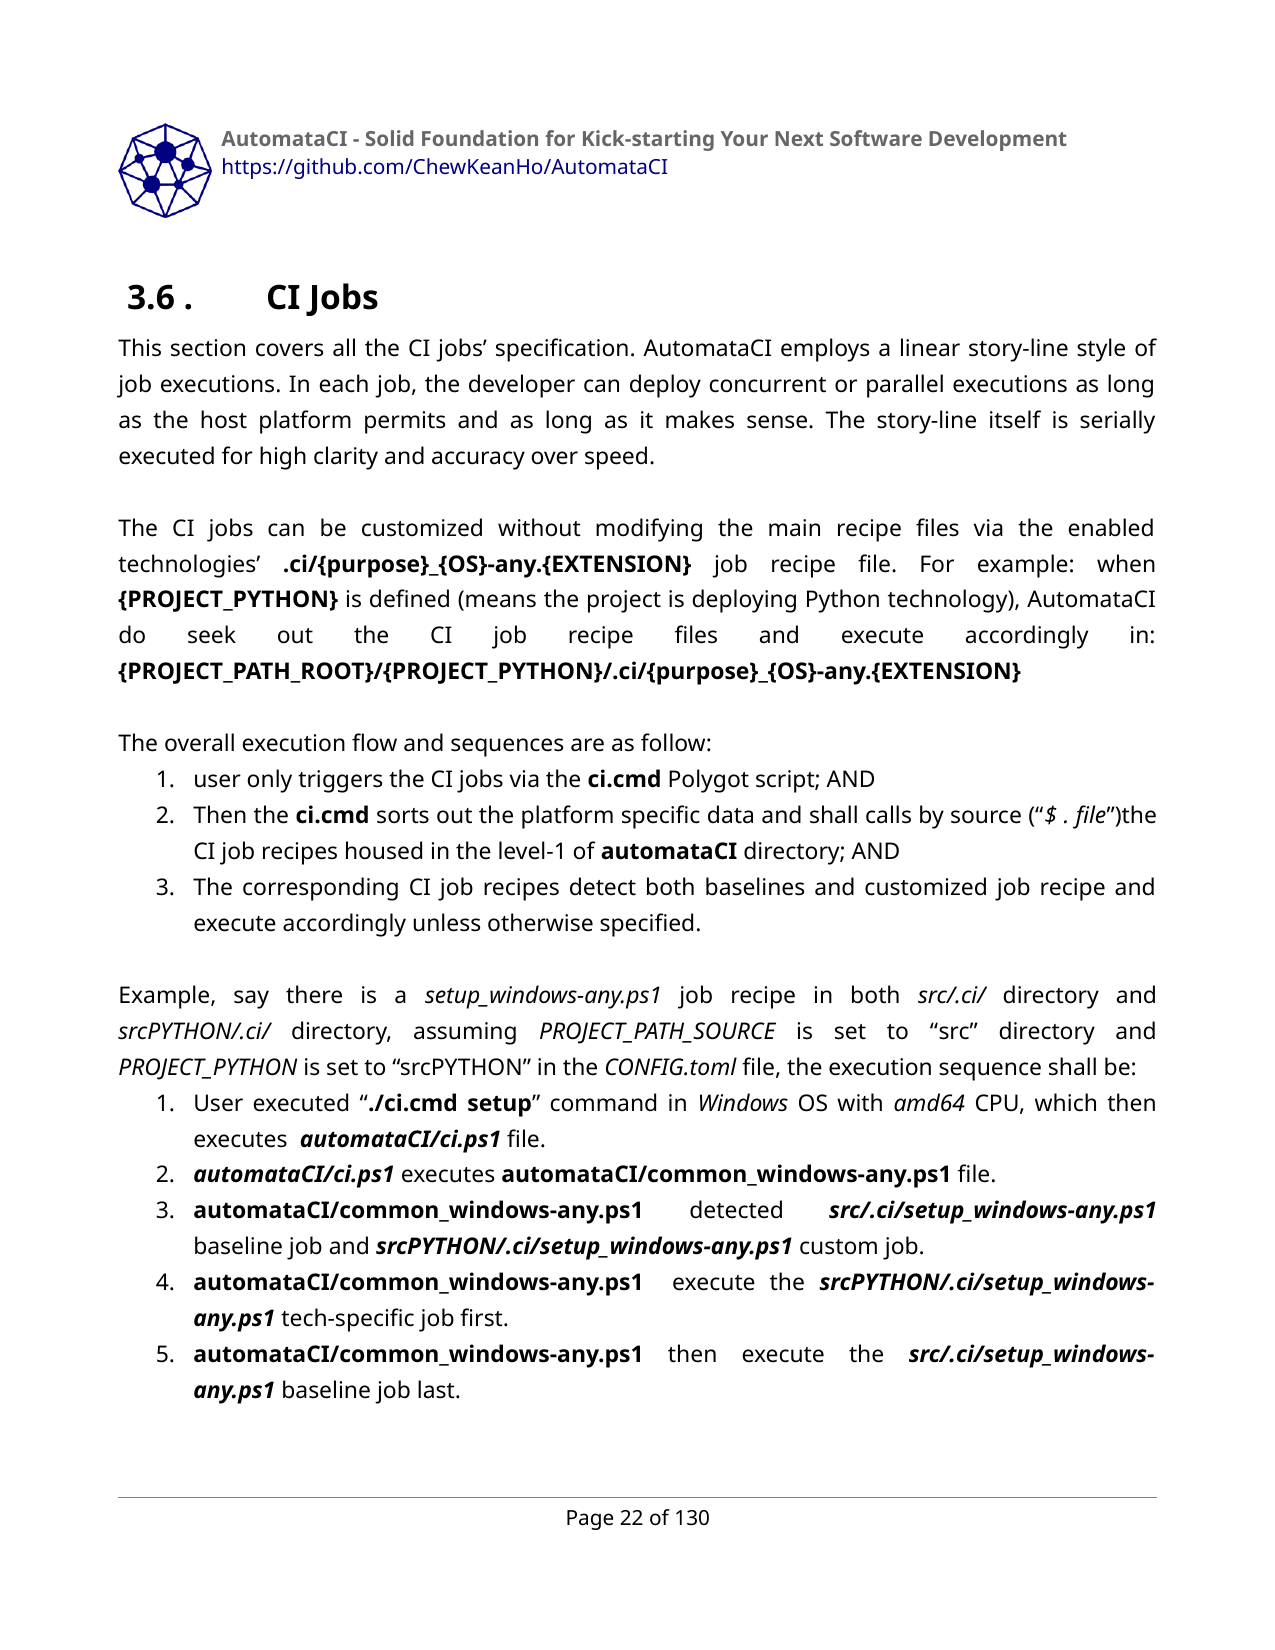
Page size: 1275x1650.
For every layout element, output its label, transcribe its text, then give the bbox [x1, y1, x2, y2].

text The CI jobs can be customized without modifying the main recipe files via the enabled technologies’ .ci/{purpose}_{OS}-any.{EXTENSION} job recipe file. For example: when {PROJECT_PYTHON} is defined (means the project is deploying Python technology), AutomataCI do seek out the CI job recipe files and execute accordingly in: {PROJECT_PATH_ROOT}/{PROJECT_PYTHON}/.ci/{purpose}_{OS}-any.{EXTENSION} [118, 512, 1157, 687]
list User executed “./ci.cmd setup” command in Windows OS with amd64 CPU, which then executes automataCI/ci.ps1 file. [156, 1087, 1157, 1154]
list Then the ci.cmd sorts out the platform specific data and shall calls by source (“$ . file”)the CI job recipes housed in the level-1 of automataCI directory; AND [156, 799, 1157, 866]
list automataCI/common_windows-any.ps1 execute the srcPYTHON/.ci/setup_windows-any.ps1 tech-specific job first. [156, 1266, 1157, 1333]
list user only triggers the CI jobs via the ci.cmd Polygot script; AND [156, 763, 1157, 794]
list The corresponding CI job recipes detect both baselines and customized job recipe and execute accordingly unless otherwise specified. [156, 871, 1157, 938]
picture [118, 123, 212, 218]
list automataCI/common_windows-any.ps1 detected src/.ci/setup_windows-any.ps1 baseline job and srcPYTHON/.ci/setup_windows-any.ps1 custom job. [156, 1194, 1157, 1262]
text The overall execution flow and sequences are as follow: [118, 727, 1157, 758]
subtitle CI Jobs [118, 274, 1157, 319]
text This section covers all the CI jobs’ specification. AutomataCI employs a linear story-line style of job executions. In each job, the developer can deploy concurrent or parallel executions as long as the host platform permits and as long as it makes sense. The story-line itself is serially executed for high clarity and accuracy over speed. [118, 332, 1157, 471]
list automataCI/common_windows-any.ps1 then execute the src/.ci/setup_windows-any.ps1 baseline job last. [156, 1338, 1157, 1405]
list automataCI/ci.ps1 executes automataCI/common_windows-any.ps1 file. [156, 1158, 1157, 1190]
text Example, say there is a setup_windows-any.ps1 job recipe in both src/.ci/ directory and srcPYTHON/.ci/ directory, assuming PROJECT_PATH_SOURCE is set to “src” directory and PROJECT_PYTHON is set to “srcPYTHON” in the CONFIG.toml file, the execution sequence shall be: [118, 979, 1157, 1082]
